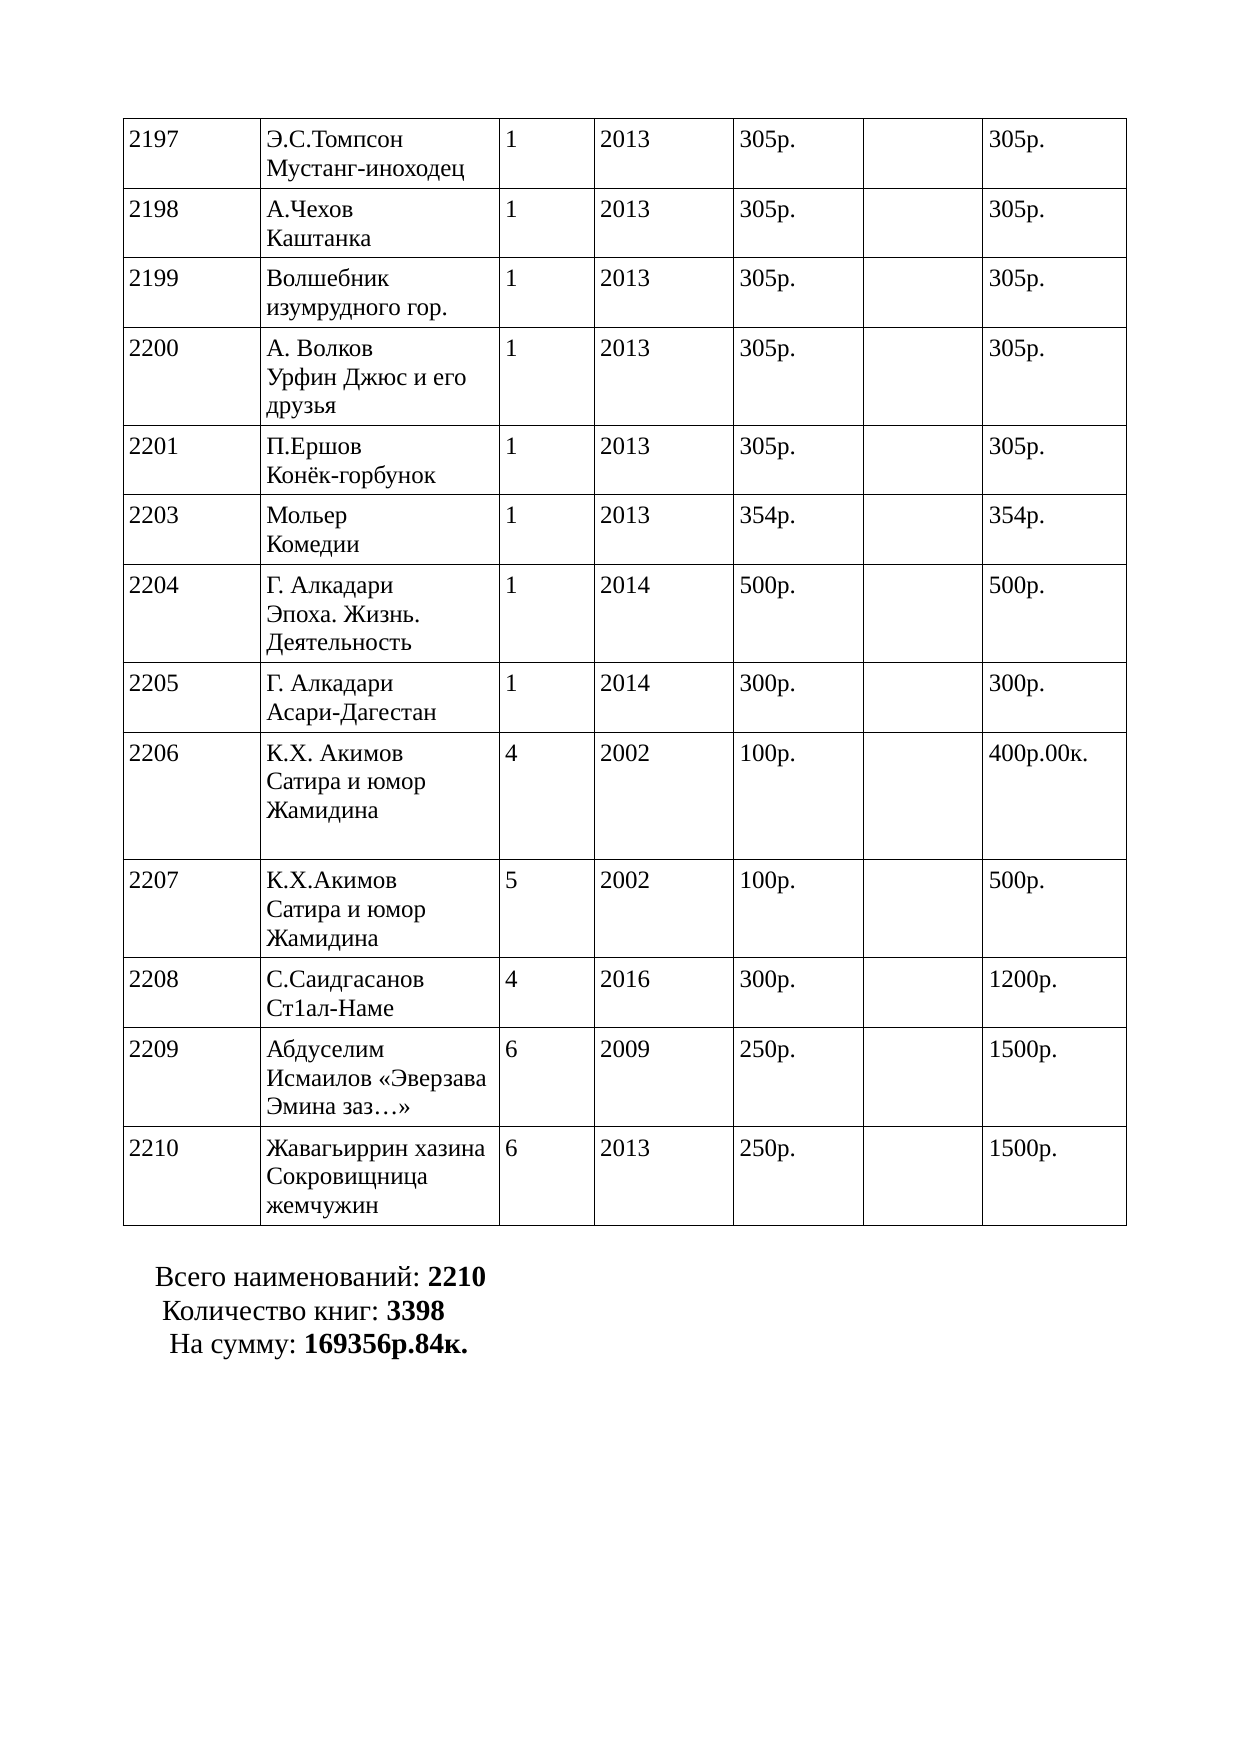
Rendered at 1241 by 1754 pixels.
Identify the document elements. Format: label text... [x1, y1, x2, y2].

table_cell 1500р. [983, 1028, 1126, 1126]
table_cell [864, 565, 982, 662]
table_cell 354р. [983, 495, 1126, 564]
text На сумму: 169356р.84к. [118, 1326, 1122, 1360]
table_cell 250р. [734, 1127, 863, 1225]
table_cell Абдуселим Исмаилов «Эверзава Эмина заз…» [261, 1028, 499, 1126]
table_cell 4 [500, 958, 594, 1027]
table_cell 100р. [734, 860, 863, 957]
table_cell [864, 860, 982, 957]
table_cell 2009 [595, 1028, 733, 1126]
table_cell 2013 [595, 1127, 733, 1225]
table_cell 2199 [124, 258, 260, 327]
table_cell 2002 [595, 733, 733, 858]
table_cell 2200 [124, 328, 260, 425]
table_cell 1 [500, 119, 594, 188]
table_cell [864, 189, 982, 257]
table_cell 5 [500, 860, 594, 957]
table_cell 354р. [734, 495, 863, 564]
table_cell 500р. [734, 565, 863, 662]
table_cell П.Ершов Конёк-горбунок [261, 426, 499, 494]
table_cell [864, 426, 982, 494]
table_cell Волшебник изумрудного гор. [261, 258, 499, 327]
table_cell [864, 958, 982, 1027]
table_cell 2206 [124, 733, 260, 858]
table_cell 2208 [124, 958, 260, 1027]
table_cell [864, 328, 982, 425]
table_cell [864, 1028, 982, 1126]
table_cell 305р. [983, 258, 1126, 327]
table_cell 2204 [124, 565, 260, 662]
table_cell 2002 [595, 860, 733, 957]
table_cell 2209 [124, 1028, 260, 1126]
table_cell А.Чехов Каштанка [261, 189, 499, 257]
table_cell 2013 [595, 328, 733, 425]
table_cell [864, 663, 982, 731]
table_cell 2198 [124, 189, 260, 257]
table_cell 2014 [595, 565, 733, 662]
table_cell Г. Алкадари Эпоха. Жизнь. Деятельность [261, 565, 499, 662]
table_cell [864, 495, 982, 564]
table_cell [864, 119, 982, 188]
table_cell 2013 [595, 426, 733, 494]
table_cell [864, 1127, 982, 1225]
table_cell 305р. [734, 426, 863, 494]
table_cell 305р. [983, 328, 1126, 425]
table_cell 2207 [124, 860, 260, 957]
table_cell 305р. [734, 119, 863, 188]
table_cell Мольер Комедии [261, 495, 499, 564]
table_cell 300р. [734, 958, 863, 1027]
table_cell 6 [500, 1127, 594, 1225]
table_cell 1200р. [983, 958, 1126, 1027]
table_cell 1 [500, 663, 594, 731]
table_cell 500р. [983, 860, 1126, 957]
table_cell 2197 [124, 119, 260, 188]
table_cell 305р. [734, 328, 863, 425]
table_cell 305р. [983, 189, 1126, 257]
table_cell 2016 [595, 958, 733, 1027]
table_cell 400р.00к. [983, 733, 1126, 858]
table_cell 305р. [734, 189, 863, 257]
table_cell 1 [500, 565, 594, 662]
table_cell 1 [500, 495, 594, 564]
table_cell Жавагьиррин хазина Сокровищница жемчужин [261, 1127, 499, 1225]
table_cell К.Х.Акимов Сатира и юмор Жамидина [261, 860, 499, 957]
table_cell Э.С.Томпсон Мустанг-иноходец [261, 119, 499, 188]
text Количество книг: 3398 [118, 1293, 1122, 1326]
table_cell Г. Алкадари Асари-Дагестан [261, 663, 499, 731]
table_cell С.Саидгасанов Ст1ал-Наме [261, 958, 499, 1027]
table_cell 2203 [124, 495, 260, 564]
table_cell 300р. [983, 663, 1126, 731]
table_cell [864, 258, 982, 327]
table_cell 300р. [734, 663, 863, 731]
table_cell 2013 [595, 189, 733, 257]
table_cell 305р. [983, 426, 1126, 494]
table_cell А. Волков Урфин Джюс и его друзья [261, 328, 499, 425]
table_cell 2210 [124, 1127, 260, 1225]
table_cell 2013 [595, 258, 733, 327]
table_cell 2013 [595, 119, 733, 188]
table_cell 1 [500, 189, 594, 257]
table_cell 500р. [983, 565, 1126, 662]
table_cell [864, 733, 982, 858]
table_cell К.Х. Акимов Сатира и юмор Жамидина [261, 733, 499, 858]
table_cell 1 [500, 328, 594, 425]
table_cell 250р. [734, 1028, 863, 1126]
table_cell 2205 [124, 663, 260, 731]
table_cell 6 [500, 1028, 594, 1126]
table_cell 1 [500, 258, 594, 327]
table_cell 1500р. [983, 1127, 1126, 1225]
table_cell 305р. [983, 119, 1126, 188]
table_cell 2013 [595, 495, 733, 564]
table_cell 100р. [734, 733, 863, 858]
table_cell 2201 [124, 426, 260, 494]
table_cell 4 [500, 733, 594, 858]
table_cell 1 [500, 426, 594, 494]
table_cell 2014 [595, 663, 733, 731]
text Всего наименований: 2210 [118, 1259, 1122, 1293]
table_cell 305р. [734, 258, 863, 327]
